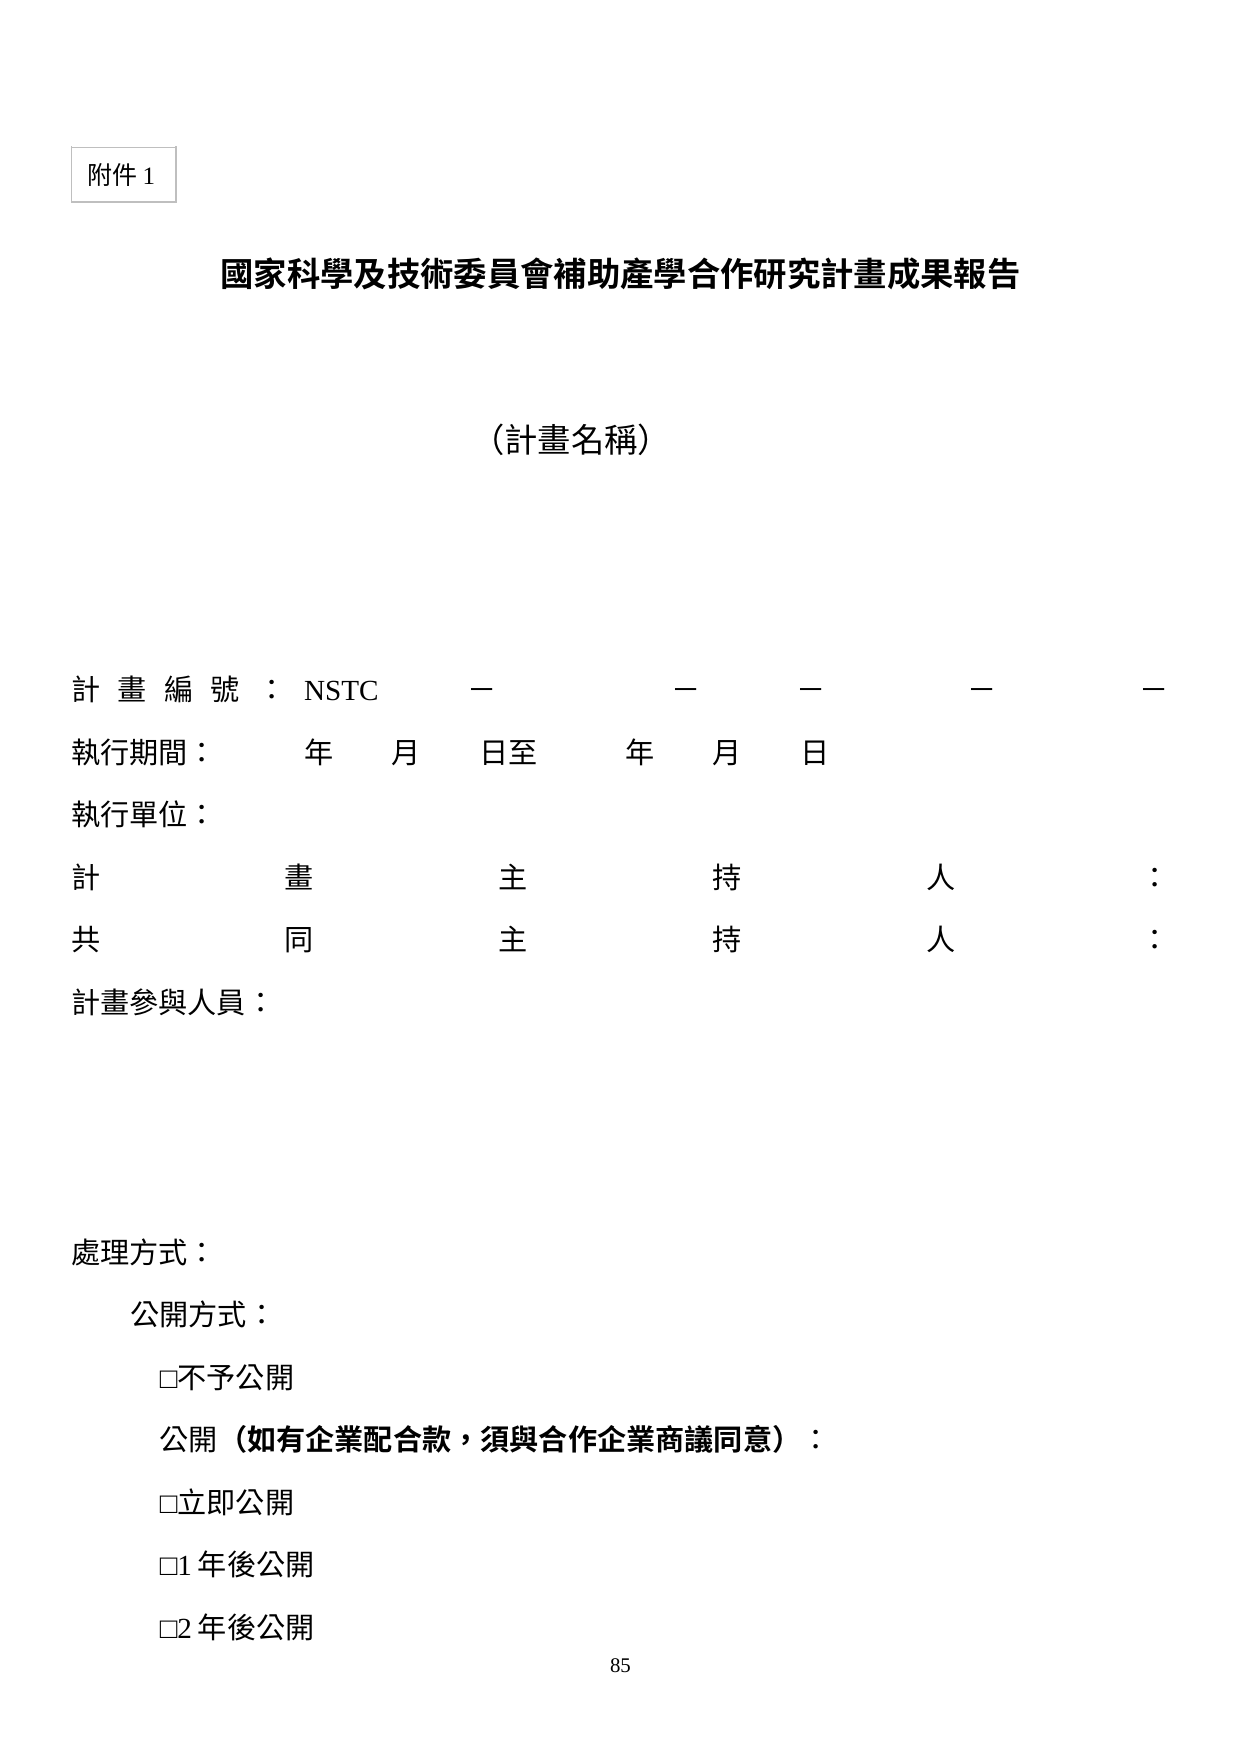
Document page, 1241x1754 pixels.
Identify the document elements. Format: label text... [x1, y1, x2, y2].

text 執行單位： [71, 771, 1169, 834]
text □立即公開 [159, 1459, 1169, 1521]
text 國家科學及技術委員會補助產學合作研究計畫成果報告 [71, 209, 1169, 334]
text □1年後公開 [159, 1521, 1169, 1584]
text 計畫編號：NSTC － － － － － 執行期間： 年 月 日至 年 月 日 [71, 584, 1169, 771]
text （計畫名稱） [71, 396, 1169, 459]
text 公開（如有企業配合款，須與合作企業商議同意）： [159, 1396, 1169, 1459]
text □2年後公開 [159, 1584, 1169, 1646]
text 附件1 [87, 156, 161, 192]
text 處理方式： [71, 1209, 1169, 1271]
text □不予公開 [159, 1334, 1169, 1396]
text 計畫主持人： 共同主持人： 計畫參與人員： [71, 834, 1169, 1021]
text 公開方式： [130, 1271, 1169, 1334]
